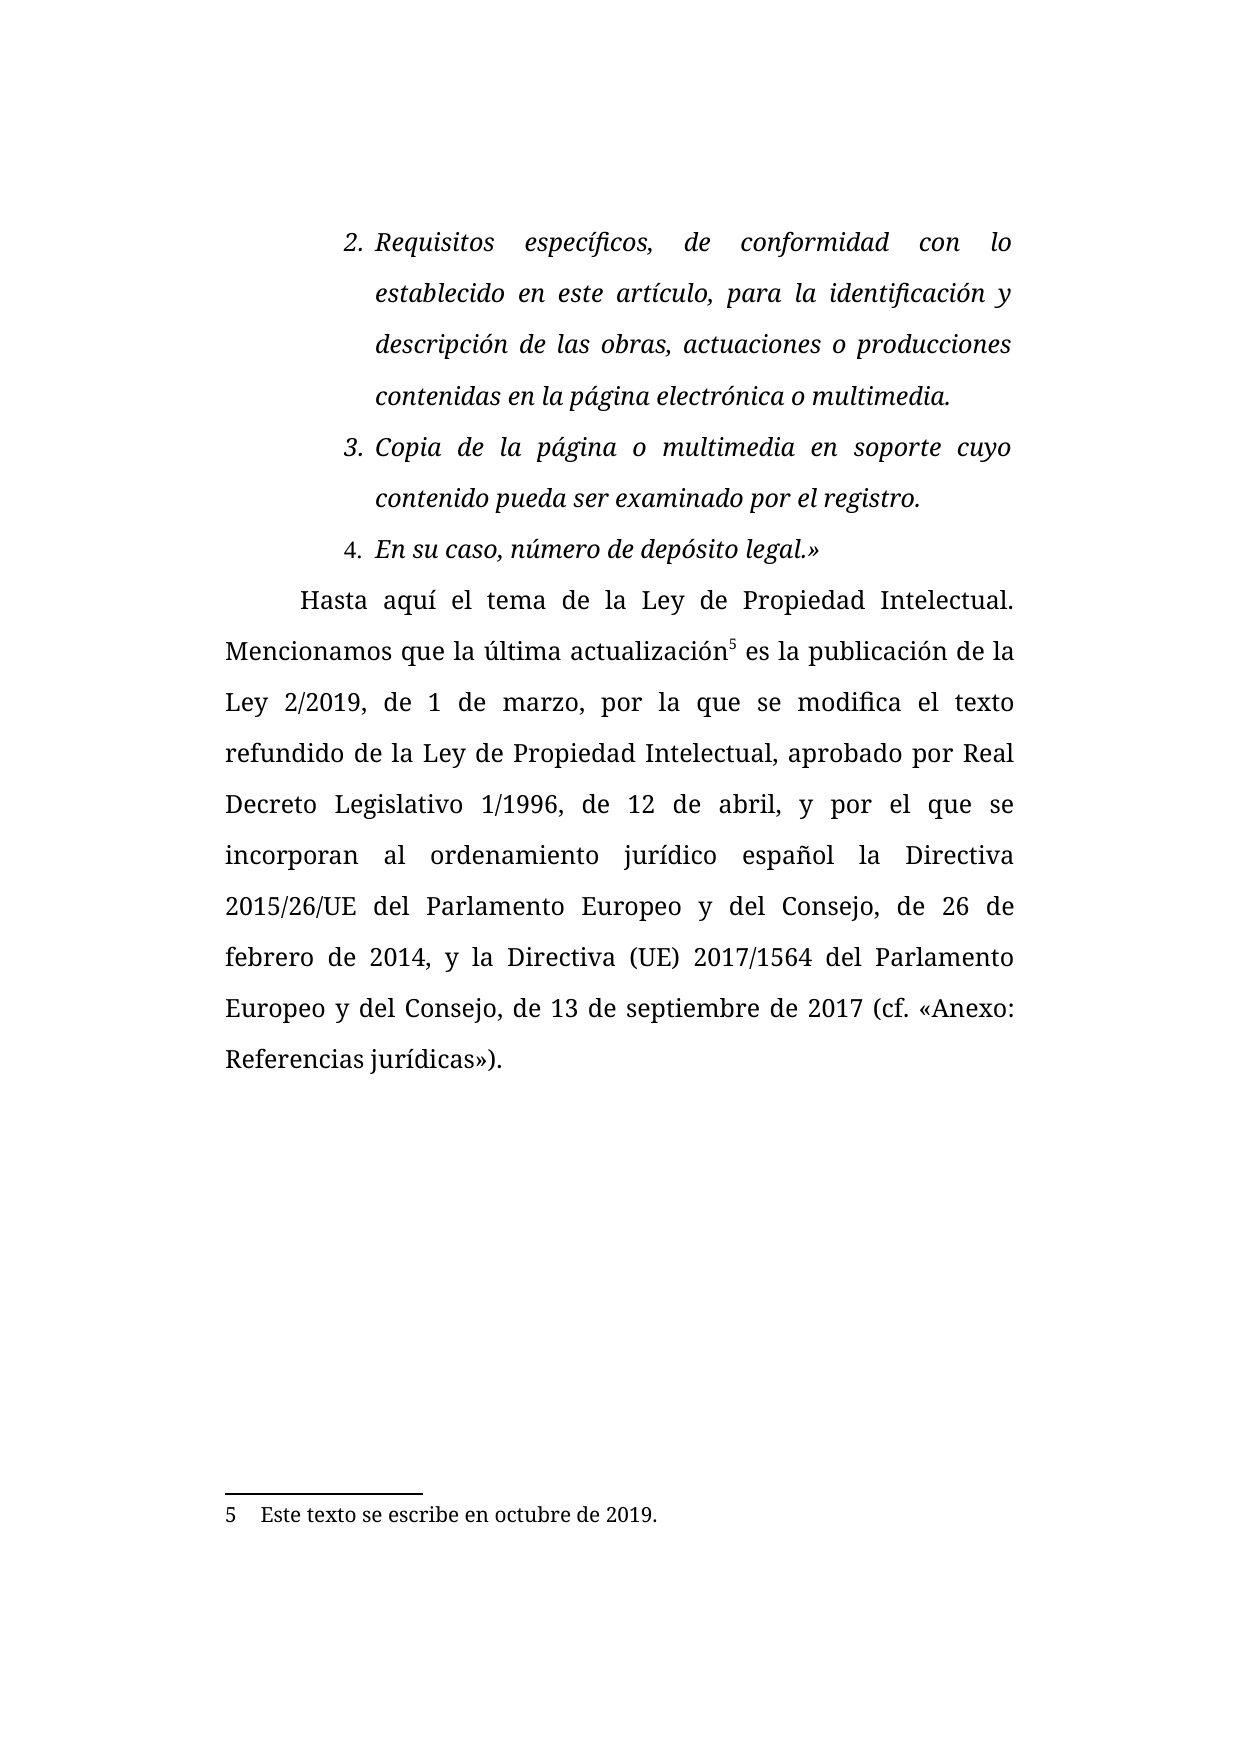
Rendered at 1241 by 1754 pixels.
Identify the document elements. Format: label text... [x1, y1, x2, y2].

list Requisitos específicos, de conformidad con lo establecido en este artículo, para la identificación y descripción de las obras, actuaciones o producciones contenidas en la página electrónica o multimedia. [337, 225, 1015, 412]
text Hasta aquí el tema de la Ley de Propiedad Intelectual. Mencionamos que la última actualización es la publicación de la Ley 2/2019, de 1 de marzo, por la que se modifica el texto refundido de la Ley de Propiedad Intelectual, aprobado por Real Decreto Legislativo 1/1996, de 12 de abril, y por el que se incorporan al ordenamiento jurídico español la Directiva 2015/26/UE del Parlamento Europeo y del Consejo, de 26 de febrero de 2014, y la Directiva (UE) 2017/1564 del Parlamento Europeo y del Consejo, de 13 de septiembre de 2017 (cf. «Anexo: Referencias jurídicas»). [225, 582, 1015, 1076]
list Copia de la página o multimedia en soporte cuyo contenido pueda ser examinado por el registro. [337, 429, 1015, 514]
text Este texto se escribe en octubre de 2019. [225, 1501, 1015, 1529]
list En su caso, número de depósito legal.» [337, 531, 1015, 565]
